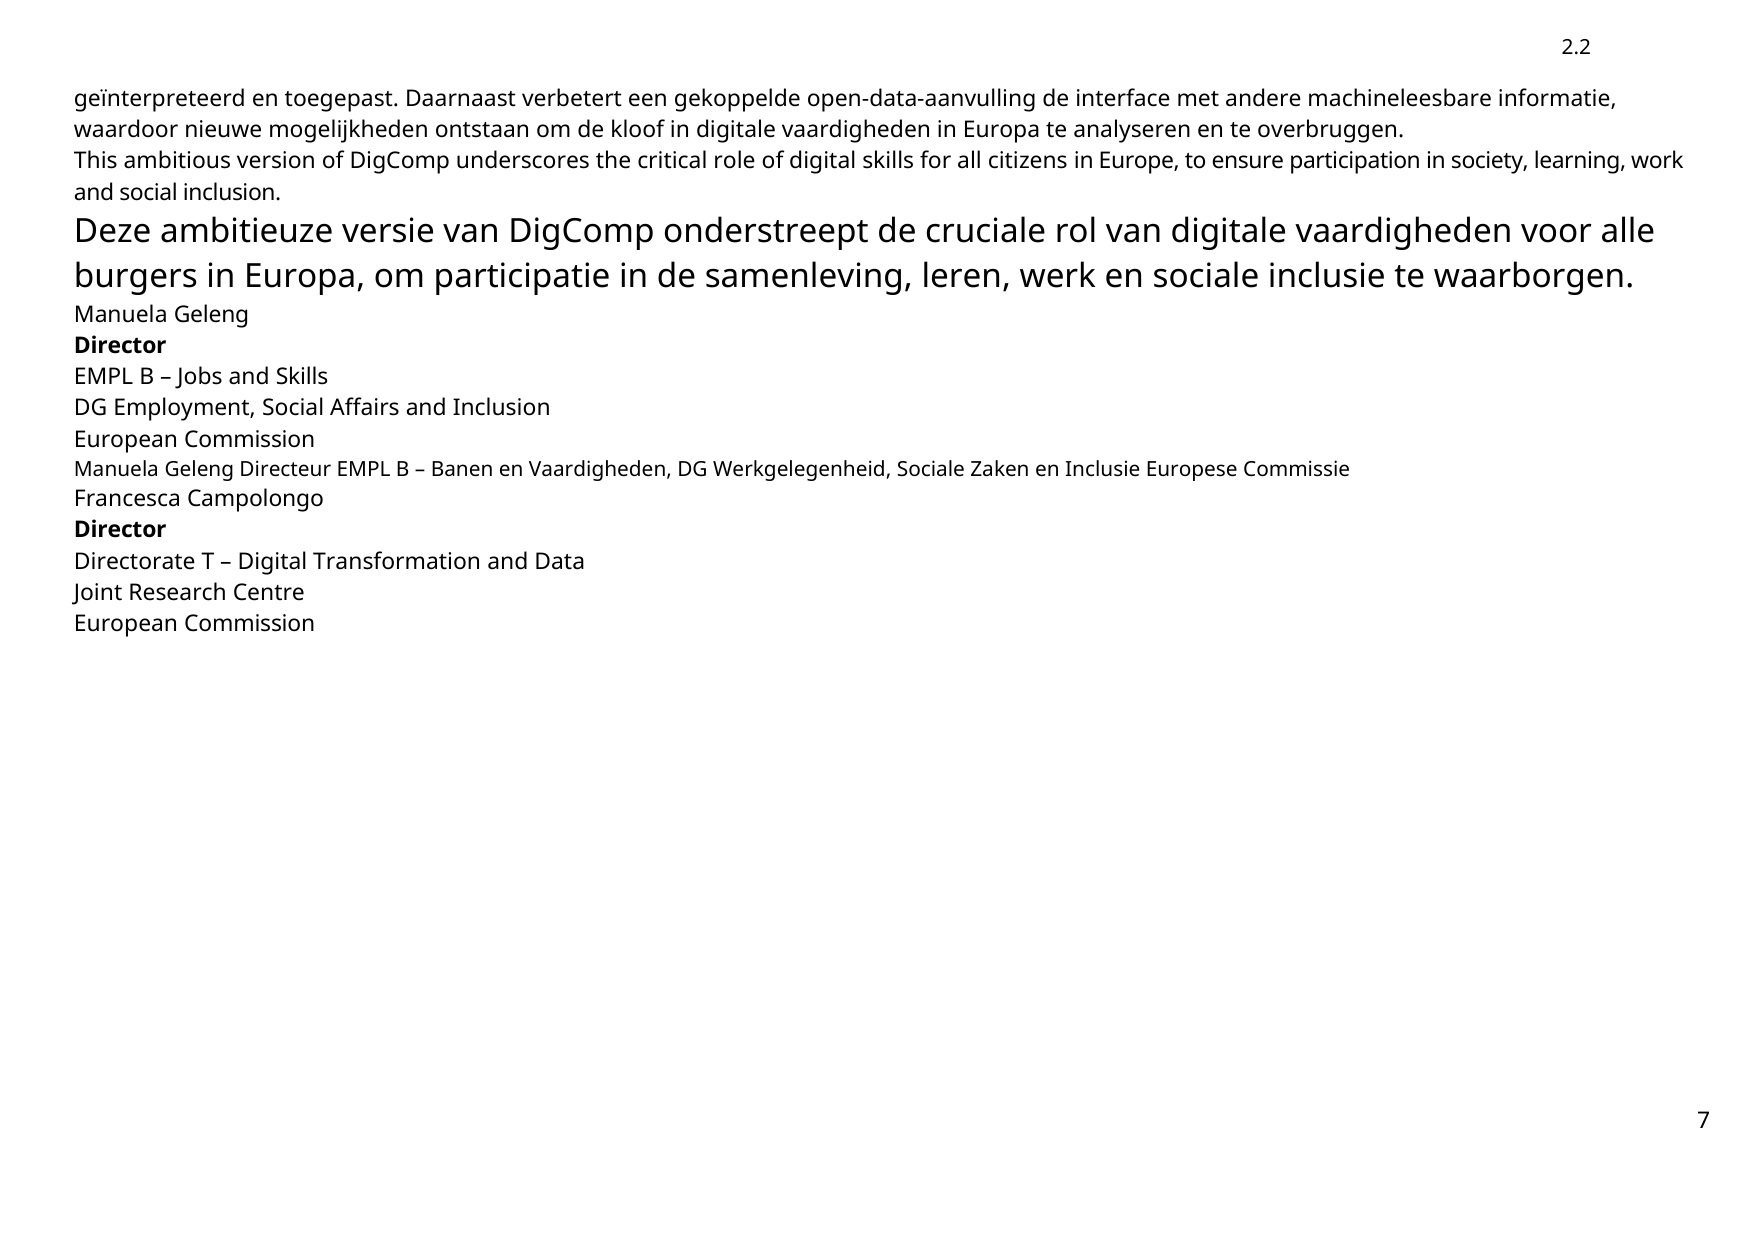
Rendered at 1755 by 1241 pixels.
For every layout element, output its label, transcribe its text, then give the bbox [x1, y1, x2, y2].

text This ambitious version of DigComp underscores the critical role of digital skills for all citizens in Europe, to ensure participation in society, learning, work and social inclusion. [74, 144, 1710, 207]
text Francesca Campolongo Director Directorate T – Digital Transformation and Data Joint Research Centre European Commission [74, 482, 1710, 638]
text geïnterpreteerd en toegepast. Daarnaast verbetert een gekoppelde open-data-aanvulling de interface met andere machineleesbare informatie, waardoor nieuwe mogelijkheden ontstaan om de kloof in digitale vaardigheden in Europa te analyseren en te overbruggen. [74, 82, 1710, 144]
text Manuela Geleng Directeur EMPL B – Banen en Vaardigheden, DG Werkgelegenheid, Sociale Zaken en Inclusie Europese Commissie [74, 454, 1710, 482]
text Manuela Geleng Director EMPL B – Jobs and Skills DG Employment, Social Affairs and Inclusion European Commission [74, 297, 1710, 454]
text Deze ambitieuze versie van DigComp onderstreept de cruciale rol van digitale vaardigheden voor alle burgers in Europa, om participatie in de samenleving, leren, werk en sociale inclusie te waarborgen. [74, 207, 1710, 297]
